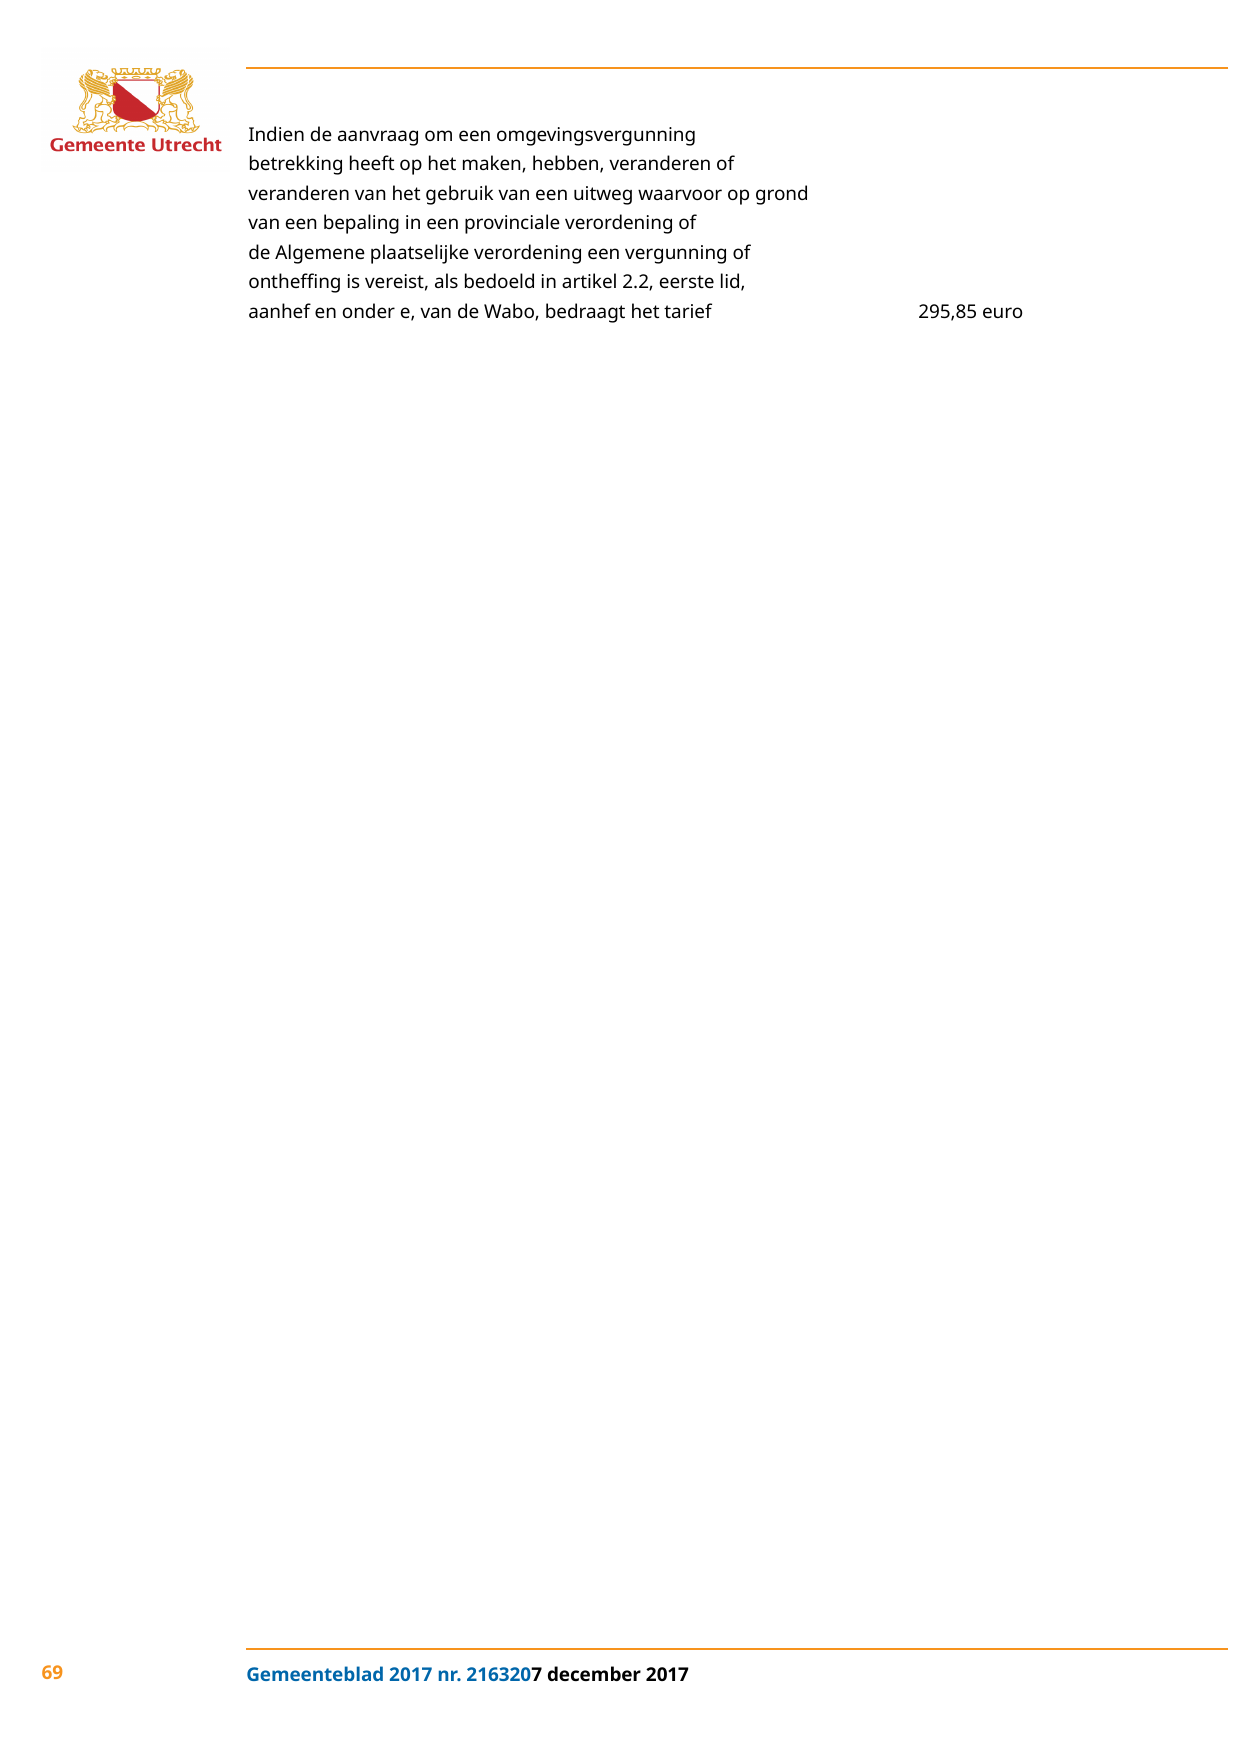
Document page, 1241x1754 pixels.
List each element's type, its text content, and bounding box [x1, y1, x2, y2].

table_header Indien de aanvraag om een omgevingsvergunning betrekking heeft op het maken, hebben, veranderen of veranderen van het gebruik van een uitweg waarvoor op grond van een bepaling in een provinciale verordening of de Algemene plaatselijke verordening een vergunning of ontheffing is vereist, als bedoeld in artikel 2.2, eerste lid, aanhef en onder e, van de Wabo, bedraagt het tarief [248, 121, 918, 324]
picture [41, 47, 231, 172]
table_header 295,85 euro [918, 121, 1152, 324]
